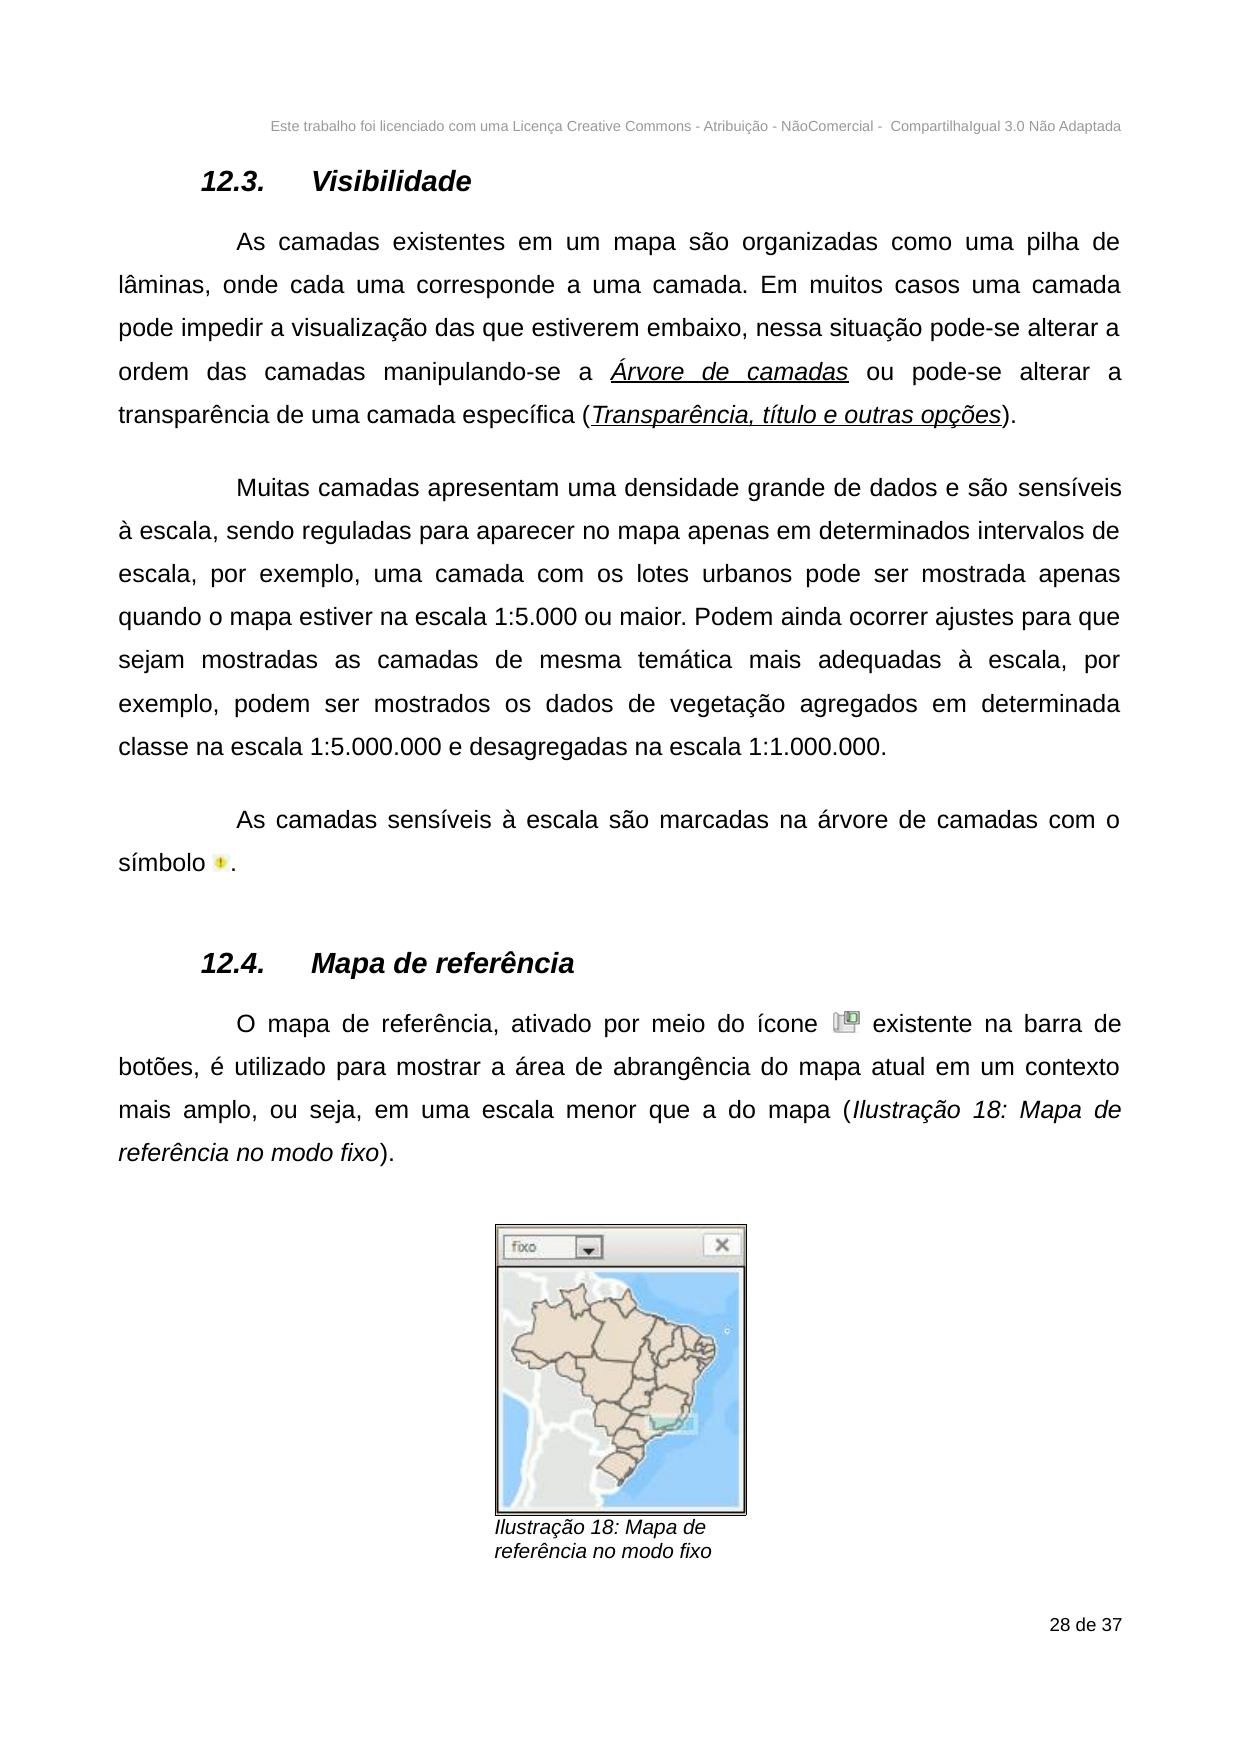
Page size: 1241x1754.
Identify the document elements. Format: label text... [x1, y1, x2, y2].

subtitle Visibilidade [163, 164, 1077, 198]
picture [496, 1225, 746, 1515]
text O mapa de referência, ativado por meio do ícone existente na barra de botões, é utilizado para mostrar a área de abrangência do mapa atual em um contexto mais amplo, ou seja, em uma escala menor que a do mapa (Ilustração 18: Mapa de referência no modo fixo). [118, 1009, 1122, 1167]
subtitle Mapa de referência [163, 946, 1077, 980]
picture [831, 1010, 861, 1033]
text Muitas camadas apresentam uma densidade grande de dados e são sensíveis à escala, sendo reguladas para aparecer no mapa apenas em determinados intervalos de escala, por exemplo, uma camada com os lotes urbanos pode ser mostrada apenas quando o mapa estiver na escala 1:5.000 ou maior. Podem ainda ocorrer ajustes para que sejam mostradas as camadas de mesma temática mais adequadas à escala, por exemplo, podem ser mostrados os dados de vegetação agregados em determinada classe na escala 1:5.000.000 e desagregadas na escala 1:1.000.000. [118, 473, 1122, 760]
text Ilustração 18: Mapa de referência no modo fixo [494, 1515, 746, 1563]
text As camadas sensíveis à escala são marcadas na árvore de camadas com o símbolo . [118, 805, 1122, 877]
picture [212, 854, 230, 872]
text As camadas existentes em um mapa são organizadas como uma pilha de lâminas, onde cada uma corresponde a uma camada. Em muitos casos uma camada pode impedir a visualização das que estiverem embaixo, nessa situação pode-se alterar a ordem das camadas manipulando-se a Árvore de camadas ou pode-se alterar a transparência de uma camada específica (Transparência, título e outras opções). [118, 227, 1122, 428]
